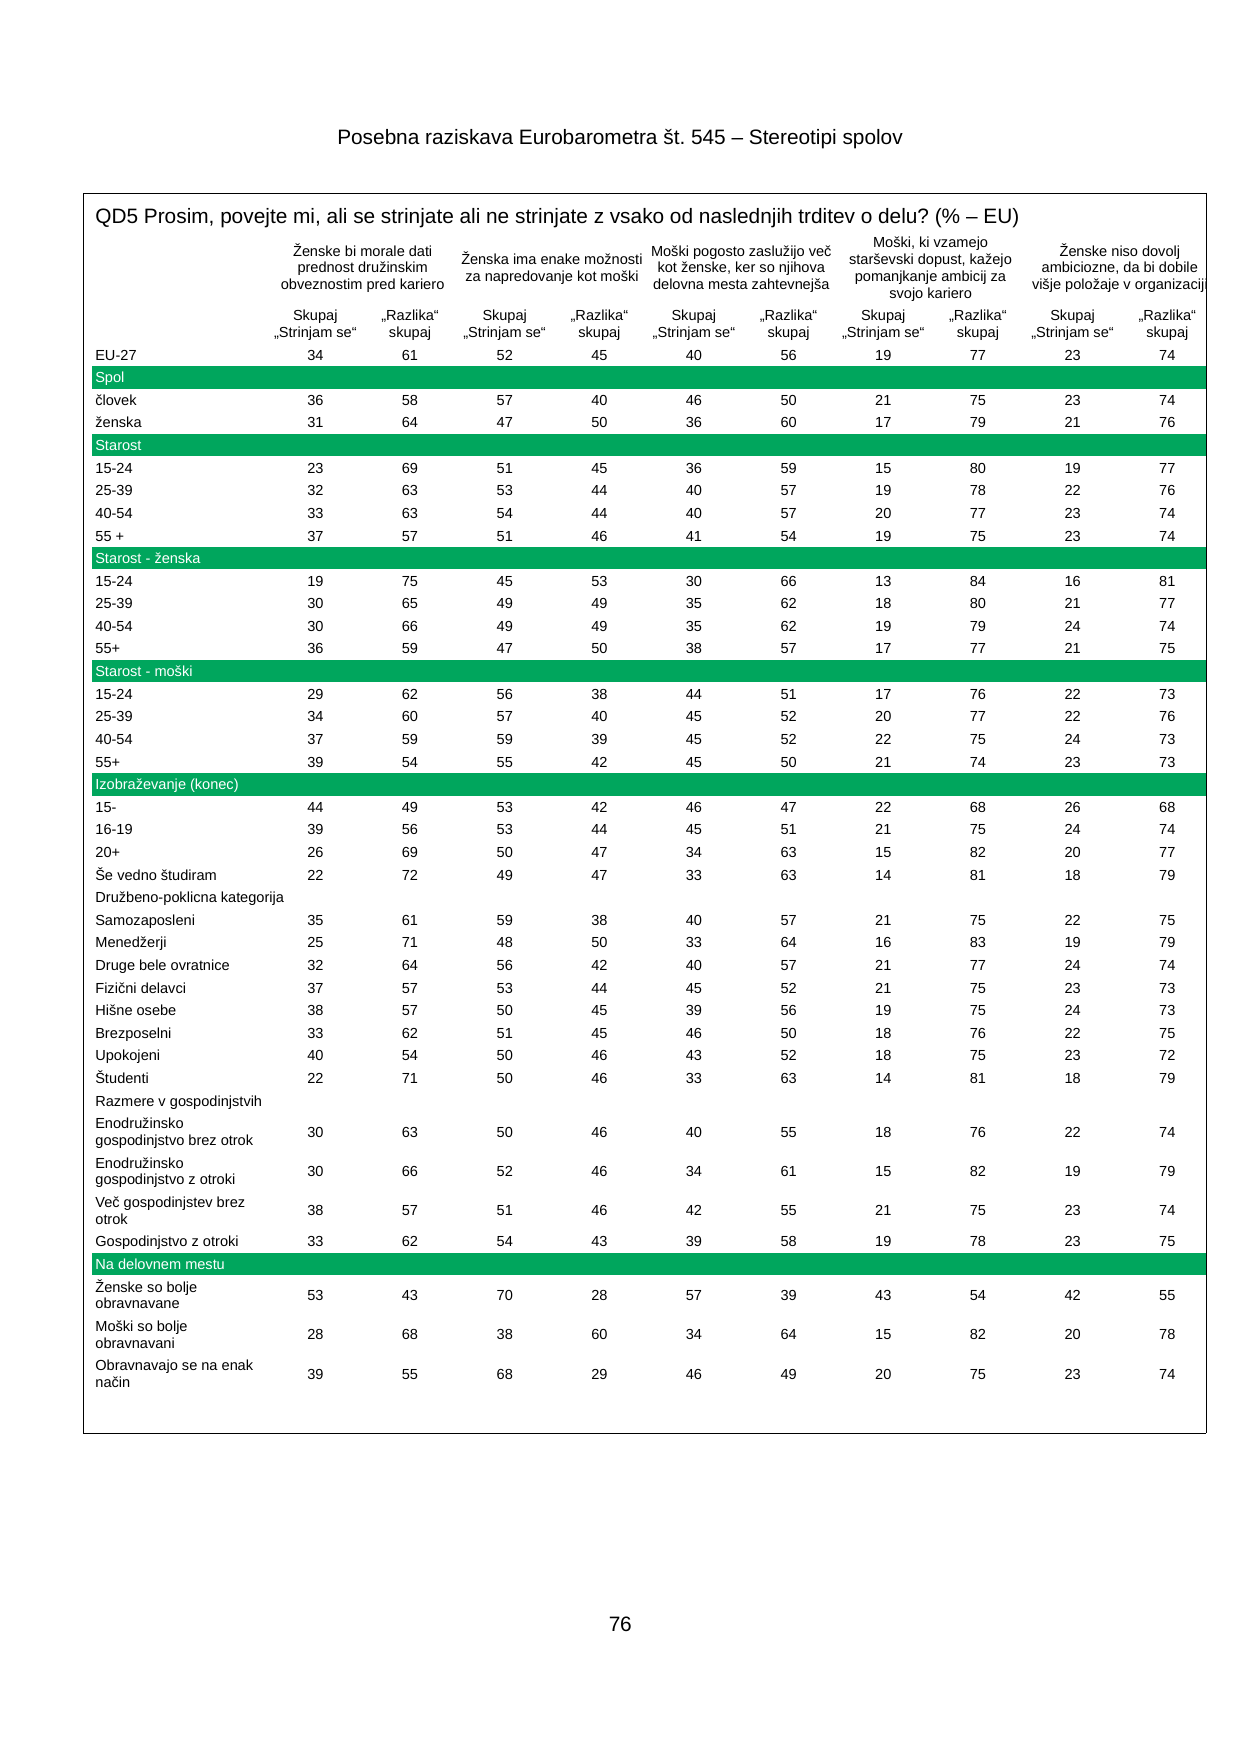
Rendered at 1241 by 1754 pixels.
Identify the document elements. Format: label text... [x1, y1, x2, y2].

table_cell 29 [552, 1354, 646, 1393]
table_cell Skupaj „Strinjam se“ [457, 304, 552, 343]
table_cell 45 [552, 344, 646, 366]
table_cell 39 [268, 818, 362, 841]
table_cell 22 [1025, 683, 1120, 705]
table_cell 55 [363, 1354, 457, 1393]
table_cell 79 [1120, 1067, 1206, 1089]
table_cell 41 [646, 524, 741, 547]
table_cell „Razlika“ skupaj [741, 304, 836, 343]
table_cell 77 [1120, 592, 1206, 615]
table_cell 21 [1025, 411, 1120, 434]
table_cell 50 [552, 637, 646, 660]
table_cell 51 [457, 456, 552, 479]
table_cell 16 [836, 931, 930, 954]
table_cell 26 [1025, 796, 1120, 818]
table_cell Starost - moški [92, 660, 1206, 682]
table_cell 61 [363, 344, 457, 366]
table_cell 74 [1120, 818, 1206, 841]
table_cell 17 [836, 411, 930, 434]
table_cell 77 [1120, 841, 1206, 863]
table_cell 19 [1025, 456, 1120, 479]
table_cell 23 [1025, 1230, 1120, 1253]
table_cell Menedžerji [92, 931, 268, 954]
table_cell 24 [1025, 818, 1120, 841]
table_cell 28 [552, 1275, 646, 1315]
table_cell 80 [930, 456, 1025, 479]
table_cell 16-19 [92, 818, 268, 841]
table_cell 43 [363, 1275, 457, 1315]
table_cell 54 [741, 524, 836, 547]
table_cell 74 [1120, 502, 1206, 524]
table_cell 75 [1120, 1230, 1206, 1253]
table_cell 57 [646, 1275, 741, 1315]
table_cell 22 [1025, 1022, 1120, 1044]
table_cell 51 [741, 683, 836, 705]
table_cell 57 [741, 637, 836, 660]
table_cell Enodružinsko gospodinjstvo z otroki [92, 1151, 268, 1191]
table_cell 75 [930, 524, 1025, 547]
table_cell 53 [457, 818, 552, 841]
table_cell 45 [552, 999, 646, 1022]
table_cell 18 [1025, 1067, 1120, 1089]
table_cell 18 [836, 592, 930, 615]
table_cell Ženska ima enake možnosti za napredovanje kot moški [457, 231, 646, 304]
table_cell 73 [1120, 976, 1206, 999]
table_cell 29 [268, 683, 362, 705]
table_cell 40 [552, 705, 646, 728]
table_cell 19 [836, 1230, 930, 1253]
table_cell 23 [1025, 524, 1120, 547]
table_cell 19 [1025, 1151, 1120, 1191]
table_cell 38 [552, 909, 646, 931]
table_cell 36 [646, 456, 741, 479]
table_cell 18 [1025, 863, 1120, 886]
table_cell 64 [741, 1315, 836, 1354]
table_cell 40-54 [92, 502, 268, 524]
table_cell Družbeno-poklicna kategorija [92, 886, 1206, 908]
table_cell 37 [268, 728, 362, 750]
table_cell 51 [741, 818, 836, 841]
table_cell 77 [930, 954, 1025, 976]
table_cell 75 [930, 818, 1025, 841]
table_cell 15-24 [92, 683, 268, 705]
table_cell 75 [930, 389, 1025, 411]
table_cell 52 [741, 1044, 836, 1067]
table_cell 83 [930, 931, 1025, 954]
table_cell 54 [363, 750, 457, 773]
table_cell 21 [836, 389, 930, 411]
table_cell „Razlika“ skupaj [930, 304, 1025, 343]
table_cell 35 [646, 615, 741, 637]
table_cell 42 [552, 796, 646, 818]
table_cell 47 [552, 841, 646, 863]
table_cell 15-24 [92, 456, 268, 479]
table_cell 23 [1025, 750, 1120, 773]
table_cell 53 [268, 1275, 362, 1315]
table_cell 45 [457, 570, 552, 592]
table_cell 22 [1025, 705, 1120, 728]
table_cell 61 [363, 909, 457, 931]
table_cell 73 [1120, 750, 1206, 773]
table_cell 43 [552, 1230, 646, 1253]
table_cell 79 [1120, 931, 1206, 954]
table_cell 49 [457, 615, 552, 637]
table_cell 34 [646, 1315, 741, 1354]
table_cell 57 [741, 479, 836, 502]
table_cell 16 [1025, 570, 1120, 592]
table_cell 59 [741, 456, 836, 479]
table_cell 46 [552, 1151, 646, 1191]
table_cell 57 [741, 954, 836, 976]
table_cell 21 [836, 1191, 930, 1230]
table_header QD5 Prosim, povejte mi, ali se strinjate ali ne strinjate z vsako od naslednjih trditev o delu? (% – EU) [92, 201, 1206, 231]
table_cell 37 [268, 976, 362, 999]
table_cell 32 [268, 479, 362, 502]
table_cell 57 [741, 909, 836, 931]
table_cell 24 [1025, 999, 1120, 1022]
table_cell 38 [268, 1191, 362, 1230]
table_cell 52 [457, 1151, 552, 1191]
table_cell 34 [646, 1151, 741, 1191]
table_cell 50 [457, 841, 552, 863]
table_cell 56 [741, 344, 836, 366]
table_cell Ženske niso dovolj ambiciozne, da bi dobile višje položaje v organizaciji [1025, 231, 1206, 304]
table_cell Ženske bi morale dati prednost družinskim obveznostim pred kariero [268, 231, 457, 304]
table_cell 75 [1120, 1022, 1206, 1044]
table_cell 61 [741, 1151, 836, 1191]
table_cell 34 [646, 841, 741, 863]
table_cell 38 [268, 999, 362, 1022]
table_cell 74 [1120, 1191, 1206, 1230]
table_cell 23 [1025, 976, 1120, 999]
table_cell 64 [363, 954, 457, 976]
table_cell 57 [741, 502, 836, 524]
table_cell Skupaj „Strinjam se“ [836, 304, 930, 343]
table_cell 23 [1025, 1354, 1120, 1393]
table_cell 68 [930, 796, 1025, 818]
table_cell 48 [457, 931, 552, 954]
table_cell 22 [1025, 909, 1120, 931]
table_cell 81 [1120, 570, 1206, 592]
table_cell 55+ [92, 637, 268, 660]
table_cell 55 [457, 750, 552, 773]
table_cell Brezposelni [92, 1022, 268, 1044]
table_cell 33 [646, 1067, 741, 1089]
table_cell 75 [930, 1044, 1025, 1067]
table_cell 20 [836, 502, 930, 524]
table_cell 74 [1120, 524, 1206, 547]
table_cell 69 [363, 456, 457, 479]
table_cell 31 [268, 411, 362, 434]
table_cell 77 [930, 637, 1025, 660]
table_cell 33 [646, 863, 741, 886]
table_cell 50 [552, 931, 646, 954]
table_cell 20+ [92, 841, 268, 863]
table_cell Skupaj „Strinjam se“ [1025, 304, 1120, 343]
table_cell 25-39 [92, 705, 268, 728]
table_cell 49 [457, 863, 552, 886]
table_cell 22 [836, 796, 930, 818]
table_cell 30 [268, 615, 362, 637]
table_cell 59 [457, 909, 552, 931]
table_cell 25-39 [92, 479, 268, 502]
table_cell 40 [646, 1112, 741, 1151]
table_cell 40-54 [92, 615, 268, 637]
table_cell 37 [268, 524, 362, 547]
table_cell 50 [457, 999, 552, 1022]
table_cell 58 [741, 1230, 836, 1253]
table_cell Moški so bolje obravnavani [92, 1315, 268, 1354]
table_cell 68 [363, 1315, 457, 1354]
table_cell „Razlika“ skupaj [552, 304, 646, 343]
table_cell 55 + [92, 524, 268, 547]
table_cell 18 [836, 1022, 930, 1044]
table_cell 62 [741, 615, 836, 637]
table_cell 54 [930, 1275, 1025, 1315]
table_cell 64 [741, 931, 836, 954]
table_cell 15-24 [92, 570, 268, 592]
table_cell Obravnavajo se na enak način [92, 1354, 268, 1393]
table_cell 22 [1025, 479, 1120, 502]
table_cell 33 [268, 1230, 362, 1253]
table_cell 43 [646, 1044, 741, 1067]
table_cell Druge bele ovratnice [92, 954, 268, 976]
table_cell 34 [268, 344, 362, 366]
table_cell 19 [836, 344, 930, 366]
table_cell Samozaposleni [92, 909, 268, 931]
table_cell 70 [457, 1275, 552, 1315]
table_cell 55+ [92, 750, 268, 773]
table_cell 46 [646, 796, 741, 818]
table_cell 22 [1025, 1112, 1120, 1151]
table_cell 21 [836, 750, 930, 773]
table_cell 74 [1120, 1354, 1206, 1393]
table_cell 14 [836, 863, 930, 886]
table_cell „Razlika“ skupaj [363, 304, 457, 343]
table_cell Upokojeni [92, 1044, 268, 1067]
table_cell 63 [741, 863, 836, 886]
table_cell Razmere v gospodinjstvih [92, 1089, 1206, 1112]
table_cell 78 [1120, 1315, 1206, 1354]
table_cell 40 [268, 1044, 362, 1067]
table_cell 66 [363, 1151, 457, 1191]
table_cell 45 [646, 750, 741, 773]
table_cell 44 [268, 796, 362, 818]
table_cell 79 [930, 615, 1025, 637]
table_cell 59 [363, 637, 457, 660]
table_cell 40 [552, 389, 646, 411]
table_cell 74 [1120, 389, 1206, 411]
table_cell 53 [457, 479, 552, 502]
table_cell 57 [363, 976, 457, 999]
table_cell 46 [552, 1044, 646, 1067]
table_cell 40 [646, 479, 741, 502]
table_cell 19 [1025, 931, 1120, 954]
table_cell 28 [268, 1315, 362, 1354]
table_cell 76 [930, 683, 1025, 705]
table_cell 76 [930, 1022, 1025, 1044]
table_cell 50 [741, 1022, 836, 1044]
table_cell 45 [646, 976, 741, 999]
table_cell 57 [363, 999, 457, 1022]
table_cell 66 [741, 570, 836, 592]
table_cell 77 [930, 705, 1025, 728]
table_cell 23 [268, 456, 362, 479]
table_cell 55 [741, 1191, 836, 1230]
table_cell 49 [363, 796, 457, 818]
table_cell 42 [1025, 1275, 1120, 1315]
table_cell 62 [741, 592, 836, 615]
table_cell 74 [1120, 1112, 1206, 1151]
table_cell 56 [363, 818, 457, 841]
table_cell [92, 231, 268, 304]
table_cell 46 [646, 1354, 741, 1393]
table_cell 30 [268, 1151, 362, 1191]
table_cell 69 [363, 841, 457, 863]
table_cell 30 [646, 570, 741, 592]
table_cell 23 [1025, 344, 1120, 366]
table_cell Skupaj „Strinjam se“ [646, 304, 741, 343]
table_cell 13 [836, 570, 930, 592]
table_cell Več gospodinjstev brez otrok [92, 1191, 268, 1230]
table_cell 23 [1025, 1044, 1120, 1067]
table_cell 79 [1120, 1151, 1206, 1191]
table_cell 75 [930, 728, 1025, 750]
table_cell 45 [552, 456, 646, 479]
table_cell 14 [836, 1067, 930, 1089]
table_cell 39 [741, 1275, 836, 1315]
table_cell 81 [930, 863, 1025, 886]
table_cell 21 [836, 954, 930, 976]
table_cell 38 [457, 1315, 552, 1354]
table_cell 60 [363, 705, 457, 728]
table_cell 46 [646, 1022, 741, 1044]
table_cell Fizični delavci [92, 976, 268, 999]
table_cell [92, 304, 268, 343]
table_cell 57 [363, 524, 457, 547]
table_cell 47 [457, 411, 552, 434]
table_cell 50 [552, 411, 646, 434]
table_cell 59 [457, 728, 552, 750]
table_cell 55 [741, 1112, 836, 1151]
table_cell Starost - ženska [92, 547, 1206, 569]
table_cell 75 [930, 909, 1025, 931]
table_cell 75 [930, 999, 1025, 1022]
table_cell 36 [268, 389, 362, 411]
table_cell 45 [646, 728, 741, 750]
table_cell 75 [930, 1354, 1025, 1393]
table_cell 20 [1025, 841, 1120, 863]
table_cell Še vedno študiram [92, 863, 268, 886]
table_cell 49 [552, 615, 646, 637]
table_cell 39 [268, 750, 362, 773]
table_cell 35 [646, 592, 741, 615]
table_cell 22 [268, 1067, 362, 1089]
table_cell 49 [741, 1354, 836, 1393]
table_cell Študenti [92, 1067, 268, 1089]
table_cell 23 [1025, 1191, 1120, 1230]
table_cell 39 [646, 999, 741, 1022]
table_cell 18 [836, 1112, 930, 1151]
table_cell 82 [930, 1315, 1025, 1354]
table_cell 82 [930, 841, 1025, 863]
table_cell 18 [836, 1044, 930, 1067]
table_cell 50 [457, 1044, 552, 1067]
table_cell 56 [741, 999, 836, 1022]
table_cell „Razlika“ skupaj [1120, 304, 1206, 343]
table_cell 57 [457, 705, 552, 728]
table_cell 17 [836, 637, 930, 660]
table_cell 71 [363, 931, 457, 954]
table_cell 19 [836, 615, 930, 637]
table_cell 75 [1120, 637, 1206, 660]
table_cell 21 [1025, 637, 1120, 660]
table_cell 39 [552, 728, 646, 750]
table_cell 32 [268, 954, 362, 976]
table_cell 33 [268, 1022, 362, 1044]
table_cell 40 [646, 344, 741, 366]
table_cell 63 [741, 841, 836, 863]
table_cell 60 [741, 411, 836, 434]
table_cell 77 [930, 344, 1025, 366]
table_cell 60 [552, 1315, 646, 1354]
table_cell 76 [930, 1112, 1025, 1151]
table_cell 46 [646, 389, 741, 411]
table_cell 42 [552, 750, 646, 773]
table_cell 84 [930, 570, 1025, 592]
table_cell 49 [457, 592, 552, 615]
table_cell 54 [363, 1044, 457, 1067]
table_cell 74 [930, 750, 1025, 773]
table_cell 40-54 [92, 728, 268, 750]
table_cell 71 [363, 1067, 457, 1089]
table_cell 19 [836, 479, 930, 502]
table_cell 65 [363, 592, 457, 615]
table_cell 50 [741, 389, 836, 411]
table_cell Moški pogosto zaslužijo več kot ženske, ker so njihova delovna mesta zahtevnejša [646, 231, 836, 304]
table_cell 39 [646, 1230, 741, 1253]
table_cell 62 [363, 1022, 457, 1044]
table_cell Ženske so bolje obravnavane [92, 1275, 268, 1315]
table_cell 76 [1120, 411, 1206, 434]
table_cell 79 [930, 411, 1025, 434]
table_cell 40 [646, 954, 741, 976]
table_cell 46 [552, 1191, 646, 1230]
table_cell 63 [363, 479, 457, 502]
table_cell 72 [363, 863, 457, 886]
table_cell 59 [363, 728, 457, 750]
table_cell 25 [268, 931, 362, 954]
table_cell 15 [836, 456, 930, 479]
table_cell 39 [268, 1354, 362, 1393]
table_cell 51 [457, 1022, 552, 1044]
table_cell 78 [930, 479, 1025, 502]
table_cell 44 [646, 683, 741, 705]
table_cell 82 [930, 1151, 1025, 1191]
table_cell 36 [268, 637, 362, 660]
table_cell Hišne osebe [92, 999, 268, 1022]
table_cell 21 [836, 818, 930, 841]
table_cell 53 [552, 570, 646, 592]
table_cell Enodružinsko gospodinjstvo brez otrok [92, 1112, 268, 1151]
table_cell 24 [1025, 728, 1120, 750]
table_cell 57 [363, 1191, 457, 1230]
table_cell 44 [552, 502, 646, 524]
table_cell 43 [836, 1275, 930, 1315]
table_cell Spol [92, 366, 1206, 389]
table_cell 25-39 [92, 592, 268, 615]
table_cell 44 [552, 818, 646, 841]
table_cell 17 [836, 683, 930, 705]
table_cell 73 [1120, 999, 1206, 1022]
table_cell Na delovnem mestu [92, 1253, 1206, 1275]
table_cell 15 [836, 841, 930, 863]
table_cell 58 [363, 389, 457, 411]
table_cell 68 [1120, 796, 1206, 818]
table_cell 47 [457, 637, 552, 660]
table_cell 47 [552, 863, 646, 886]
table_cell 75 [363, 570, 457, 592]
table_cell 51 [457, 524, 552, 547]
table_cell 24 [1025, 954, 1120, 976]
table_cell 20 [836, 1354, 930, 1393]
table_cell 15- [92, 796, 268, 818]
table_cell 77 [930, 502, 1025, 524]
table_cell 26 [268, 841, 362, 863]
table_cell 19 [268, 570, 362, 592]
table_cell 15 [836, 1151, 930, 1191]
table_cell 33 [646, 931, 741, 954]
table_cell 52 [741, 705, 836, 728]
table_cell 45 [646, 818, 741, 841]
table_cell 57 [457, 389, 552, 411]
table_cell 40 [646, 502, 741, 524]
table_cell EU-27 [92, 344, 268, 366]
table_cell 46 [552, 524, 646, 547]
table_cell 23 [1025, 502, 1120, 524]
table_cell 40 [646, 909, 741, 931]
table_cell 38 [552, 683, 646, 705]
table_cell 50 [457, 1067, 552, 1089]
table_cell 19 [836, 999, 930, 1022]
table_cell 24 [1025, 615, 1120, 637]
table_cell Gospodinjstvo z otroki [92, 1230, 268, 1253]
table_cell 73 [1120, 728, 1206, 750]
table_cell 44 [552, 479, 646, 502]
table_cell 56 [457, 954, 552, 976]
table_cell 53 [457, 796, 552, 818]
table_cell 74 [1120, 615, 1206, 637]
table_cell 34 [268, 705, 362, 728]
table_cell 42 [552, 954, 646, 976]
table_cell 21 [1025, 592, 1120, 615]
table_cell 52 [457, 344, 552, 366]
table_cell 49 [552, 592, 646, 615]
table_cell 30 [268, 592, 362, 615]
table_cell 72 [1120, 1044, 1206, 1067]
table_cell 23 [1025, 389, 1120, 411]
table_cell 33 [268, 502, 362, 524]
table_cell 81 [930, 1067, 1025, 1089]
table_cell 45 [552, 1022, 646, 1044]
table_cell 20 [1025, 1315, 1120, 1354]
table_cell 55 [1120, 1275, 1206, 1315]
table_cell 50 [457, 1112, 552, 1151]
table_cell 15 [836, 1315, 930, 1354]
table_cell 75 [1120, 909, 1206, 931]
table_cell 38 [646, 637, 741, 660]
table_cell 54 [457, 1230, 552, 1253]
table_cell 44 [552, 976, 646, 999]
table_cell 22 [268, 863, 362, 886]
table_cell 53 [457, 976, 552, 999]
table_cell 56 [457, 683, 552, 705]
table_cell 76 [1120, 705, 1206, 728]
table_cell 21 [836, 909, 930, 931]
table_cell 63 [363, 1112, 457, 1151]
table_cell 63 [741, 1067, 836, 1089]
table_cell 75 [930, 976, 1025, 999]
table_cell 74 [1120, 344, 1206, 366]
table_cell 21 [836, 976, 930, 999]
table_cell Moški, ki vzamejo starševski dopust, kažejo pomanjkanje ambicij za svojo kariero [836, 231, 1025, 304]
table_cell 30 [268, 1112, 362, 1151]
table_cell 46 [552, 1112, 646, 1151]
table_cell Izobraževanje (konec) [92, 773, 1206, 796]
table_cell 52 [741, 976, 836, 999]
table_cell Skupaj „Strinjam se“ [268, 304, 362, 343]
table_cell 62 [363, 683, 457, 705]
table_cell 66 [363, 615, 457, 637]
table_cell 46 [552, 1067, 646, 1089]
table_cell 64 [363, 411, 457, 434]
table_cell 75 [930, 1191, 1025, 1230]
table_cell 50 [741, 750, 836, 773]
table_cell 79 [1120, 863, 1206, 886]
table_cell ženska [92, 411, 268, 434]
table_cell 45 [646, 705, 741, 728]
table_cell 22 [836, 728, 930, 750]
table_cell 68 [457, 1354, 552, 1393]
table_cell 19 [836, 524, 930, 547]
table_cell 20 [836, 705, 930, 728]
table_cell Starost [92, 434, 1206, 456]
table_cell 52 [741, 728, 836, 750]
table_cell 54 [457, 502, 552, 524]
table_cell 36 [646, 411, 741, 434]
table_cell 73 [1120, 683, 1206, 705]
table_cell 47 [741, 796, 836, 818]
table_cell 80 [930, 592, 1025, 615]
table_cell 42 [646, 1191, 741, 1230]
table_cell 62 [363, 1230, 457, 1253]
table_cell 63 [363, 502, 457, 524]
table_cell 78 [930, 1230, 1025, 1253]
table_cell 76 [1120, 479, 1206, 502]
table_cell 51 [457, 1191, 552, 1230]
table_cell 74 [1120, 954, 1206, 976]
table_cell 77 [1120, 456, 1206, 479]
table_cell 35 [268, 909, 362, 931]
table_cell človek [92, 389, 268, 411]
